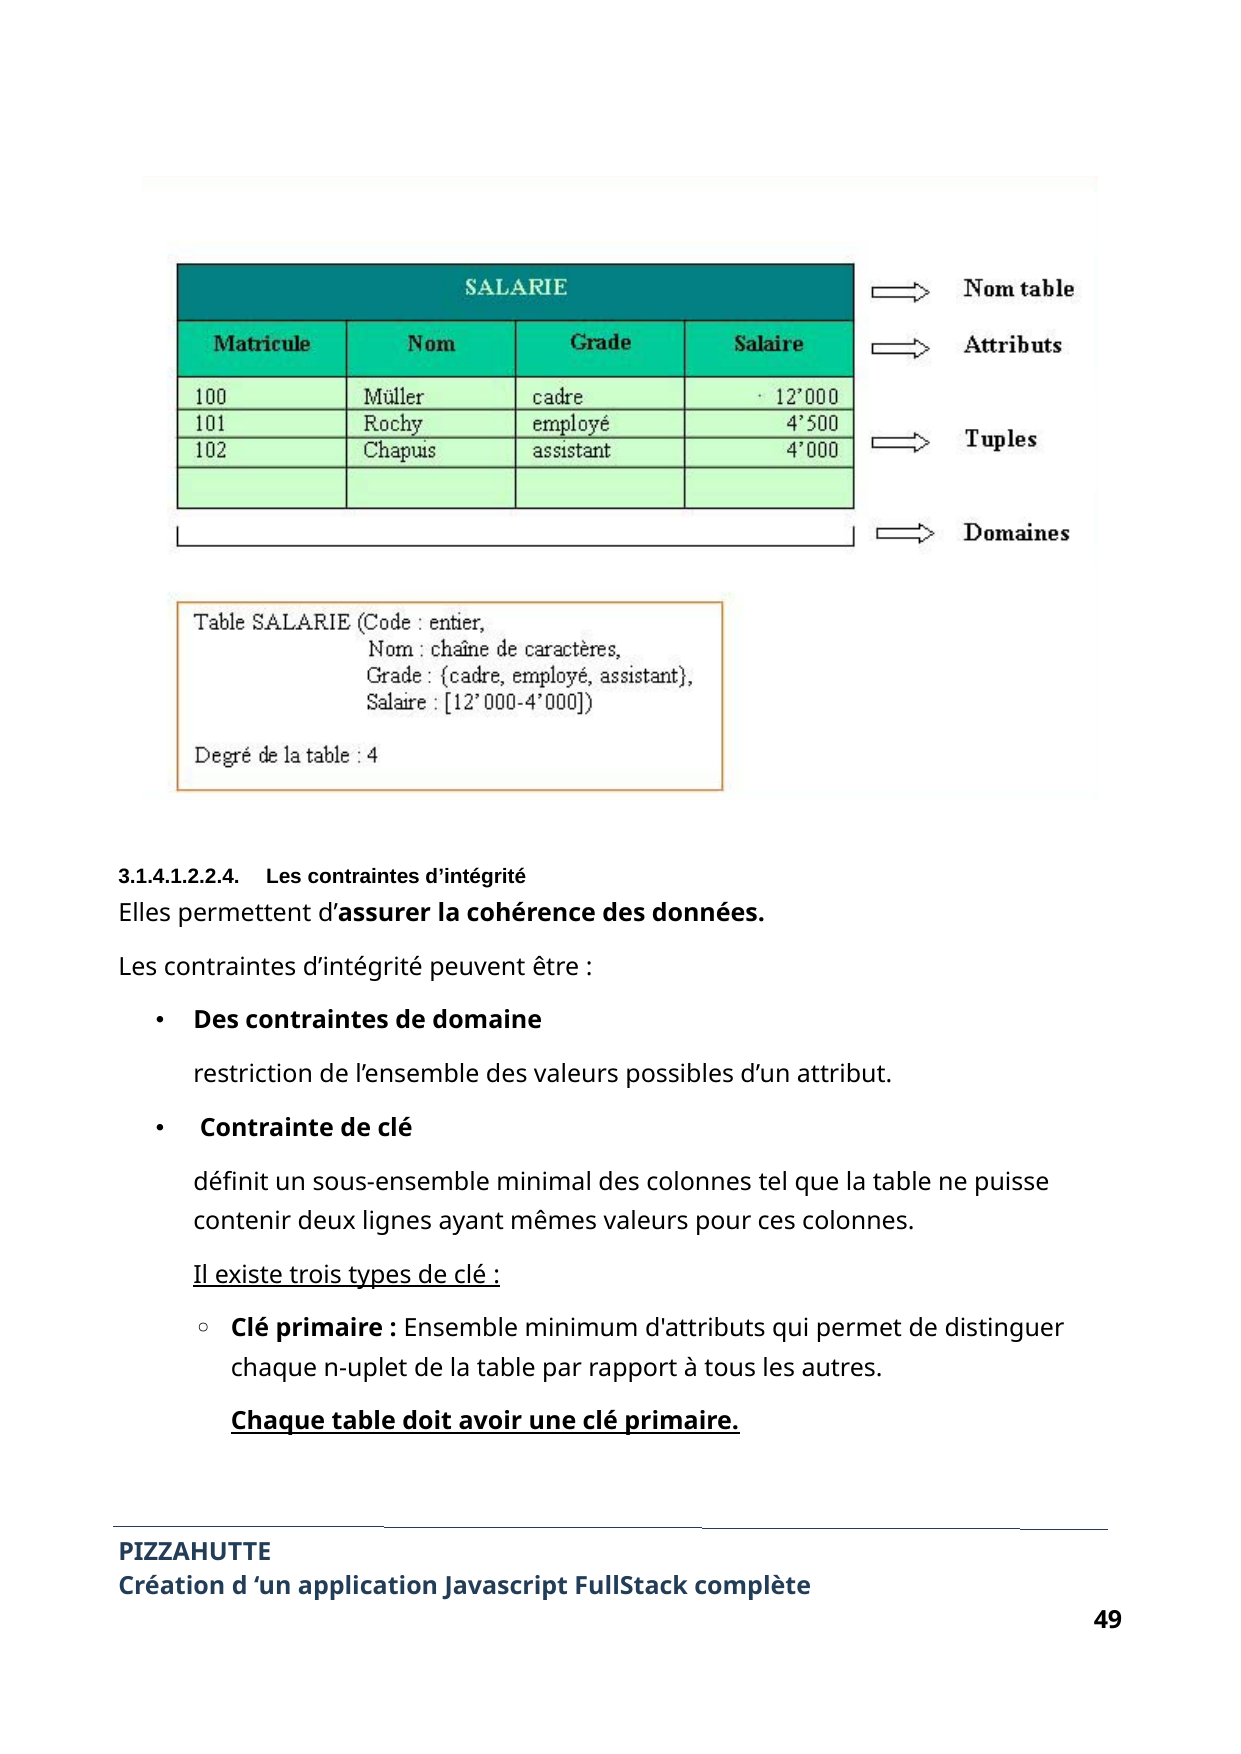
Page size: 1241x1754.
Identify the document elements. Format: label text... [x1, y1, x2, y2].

subtitle Les contraintes d’intégrité [118, 864, 1122, 888]
list restriction de l’ensemble des valeurs possibles d’un attribut. [156, 1056, 1122, 1090]
list Contrainte de clé [156, 1109, 1122, 1144]
picture [142, 176, 1099, 800]
list Il existe trois types de clé : [156, 1256, 1122, 1290]
text Elles permettent d’assurer la cohérence des données. [118, 894, 1122, 929]
list Clé primaire : Ensemble minimum d'attributs qui permet de distinguer chaque n-uplet de la table par rapport à tous les autres. [193, 1310, 1122, 1383]
list Des contraintes de domaine [156, 1002, 1122, 1036]
text Les contraintes d’intégrité peuvent être : [118, 948, 1122, 982]
list définit un sous-ensemble minimal des colonnes tel que la table ne puisse contenir deux lignes ayant mêmes valeurs pour ces colonnes. [156, 1163, 1122, 1237]
list Chaque table doit avoir une clé primaire. [193, 1403, 1122, 1437]
